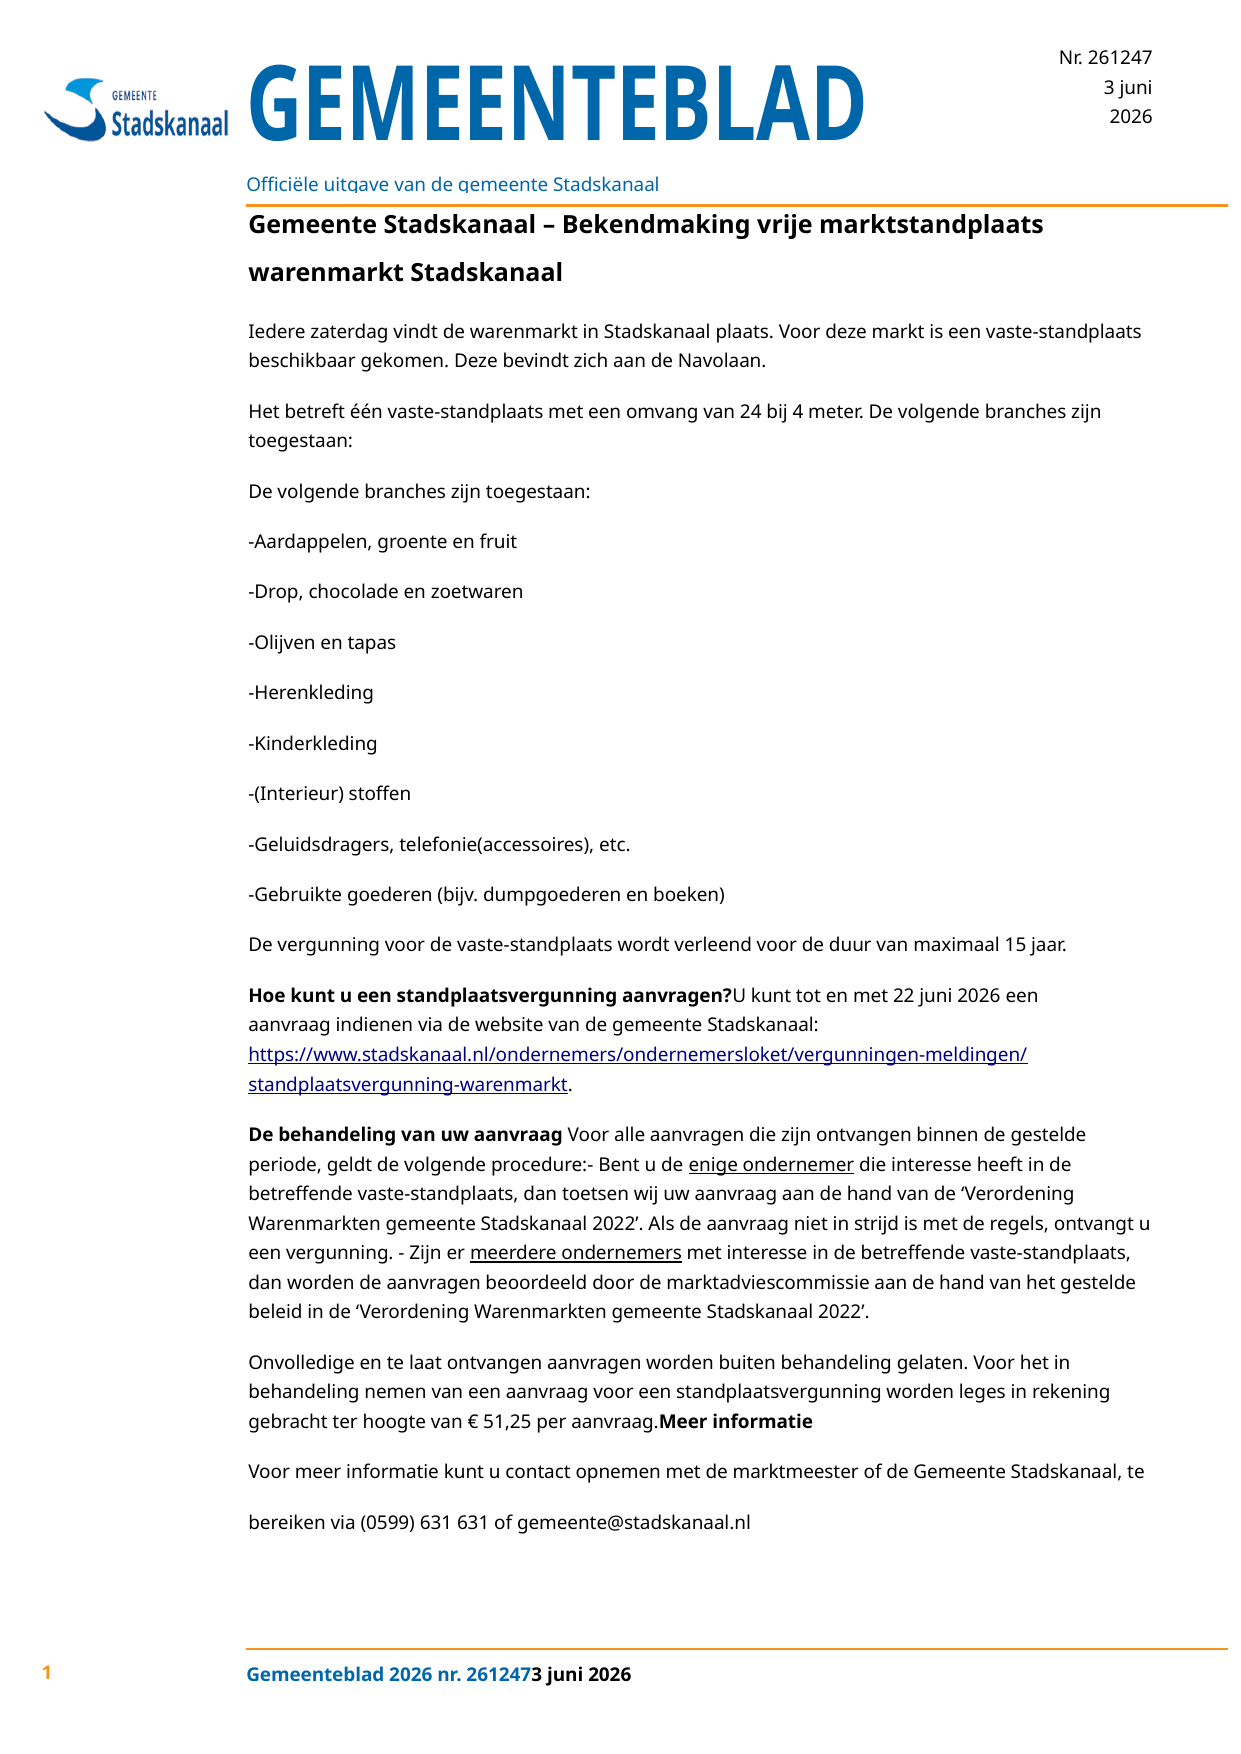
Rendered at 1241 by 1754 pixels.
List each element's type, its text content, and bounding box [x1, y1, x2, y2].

text Onvolledige en te laat ontvangen aanvragen worden buiten behandeling gelaten. Voor het in behandeling nemen van een aanvraag voor een standplaatsvergunning worden leges in rekening gebracht ter hoogte van € 51,25 per aanvraag.Meer informatie [248, 1349, 1152, 1434]
text -Olijven en tapas [248, 629, 1152, 655]
text De vergunning voor de vaste-standplaats wordt verleend voor de duur van maximaal 15 jaar. [248, 932, 1152, 957]
text -Drop, chocolade en zoetwaren [248, 579, 1152, 604]
text -Aardappelen, groente en fruit [248, 528, 1152, 554]
text bereiken via (0599) 631 631 of gemeente@stadskanaal.nl [248, 1509, 1152, 1535]
text Het betreft één vaste-standplaats met een omvang van 24 bij 4 meter. De volgende branches zijn toegestaan: [248, 398, 1152, 453]
text Gemeente Stadskanaal – Bekendmaking vrije marktstandplaats warenmarkt Stadskanaal [248, 207, 1152, 288]
text De behandeling van uw aanvraag Voor alle aanvragen die zijn ontvangen binnen de gestelde periode, geldt de volgende procedure:- Bent u de enige ondernemer die interesse heeft in de betreffende vaste-standplaats, dan toetsen wij uw aanvraag aan de hand van de ‘Verordening Warenmarkten gemeente Stadskanaal 2022’. Als de aanvraag niet in strijd is met de regels, ontvangt u een vergunning. - Zijn er meerdere ondernemers met interesse in de betreffende vaste-standplaats, dan worden de aanvragen beoordeeld door de marktadviescommissie aan de hand van het gestelde beleid in de ‘Verordening Warenmarkten gemeente Stadskanaal 2022’. [248, 1121, 1152, 1324]
text Hoe kunt u een standplaatsvergunning aanvragen?U kunt tot en met 22 juni 2026 een aanvraag indienen via de website van de gemeente Stadskanaal: https://www.stadskanaal.nl/ondernemers/ondernemersloket/vergunningen-meldingen/standplaatsvergunning-warenmarkt. [248, 982, 1152, 1097]
text -Gebruikte goederen (bijv. dumpgoederen en boeken) [248, 881, 1152, 907]
text -Geluidsdragers, telefonie(accessoires), etc. [248, 831, 1152, 857]
text -(Interieur) stoffen [248, 780, 1152, 806]
text Voor meer informatie kunt u contact opnemen met de marktmeester of de Gemeente Stadskanaal, te [248, 1459, 1152, 1484]
picture [41, 47, 231, 172]
text De volgende branches zijn toegestaan: [248, 478, 1152, 504]
text Iedere zaterdag vindt de warenmarkt in Stadskanaal plaats. Voor deze markt is een vaste-standplaats beschikbaar gekomen. Deze bevindt zich aan de Navolaan. [248, 318, 1152, 373]
text -Herenkleding [248, 679, 1152, 705]
text -Kinderkleding [248, 730, 1152, 756]
